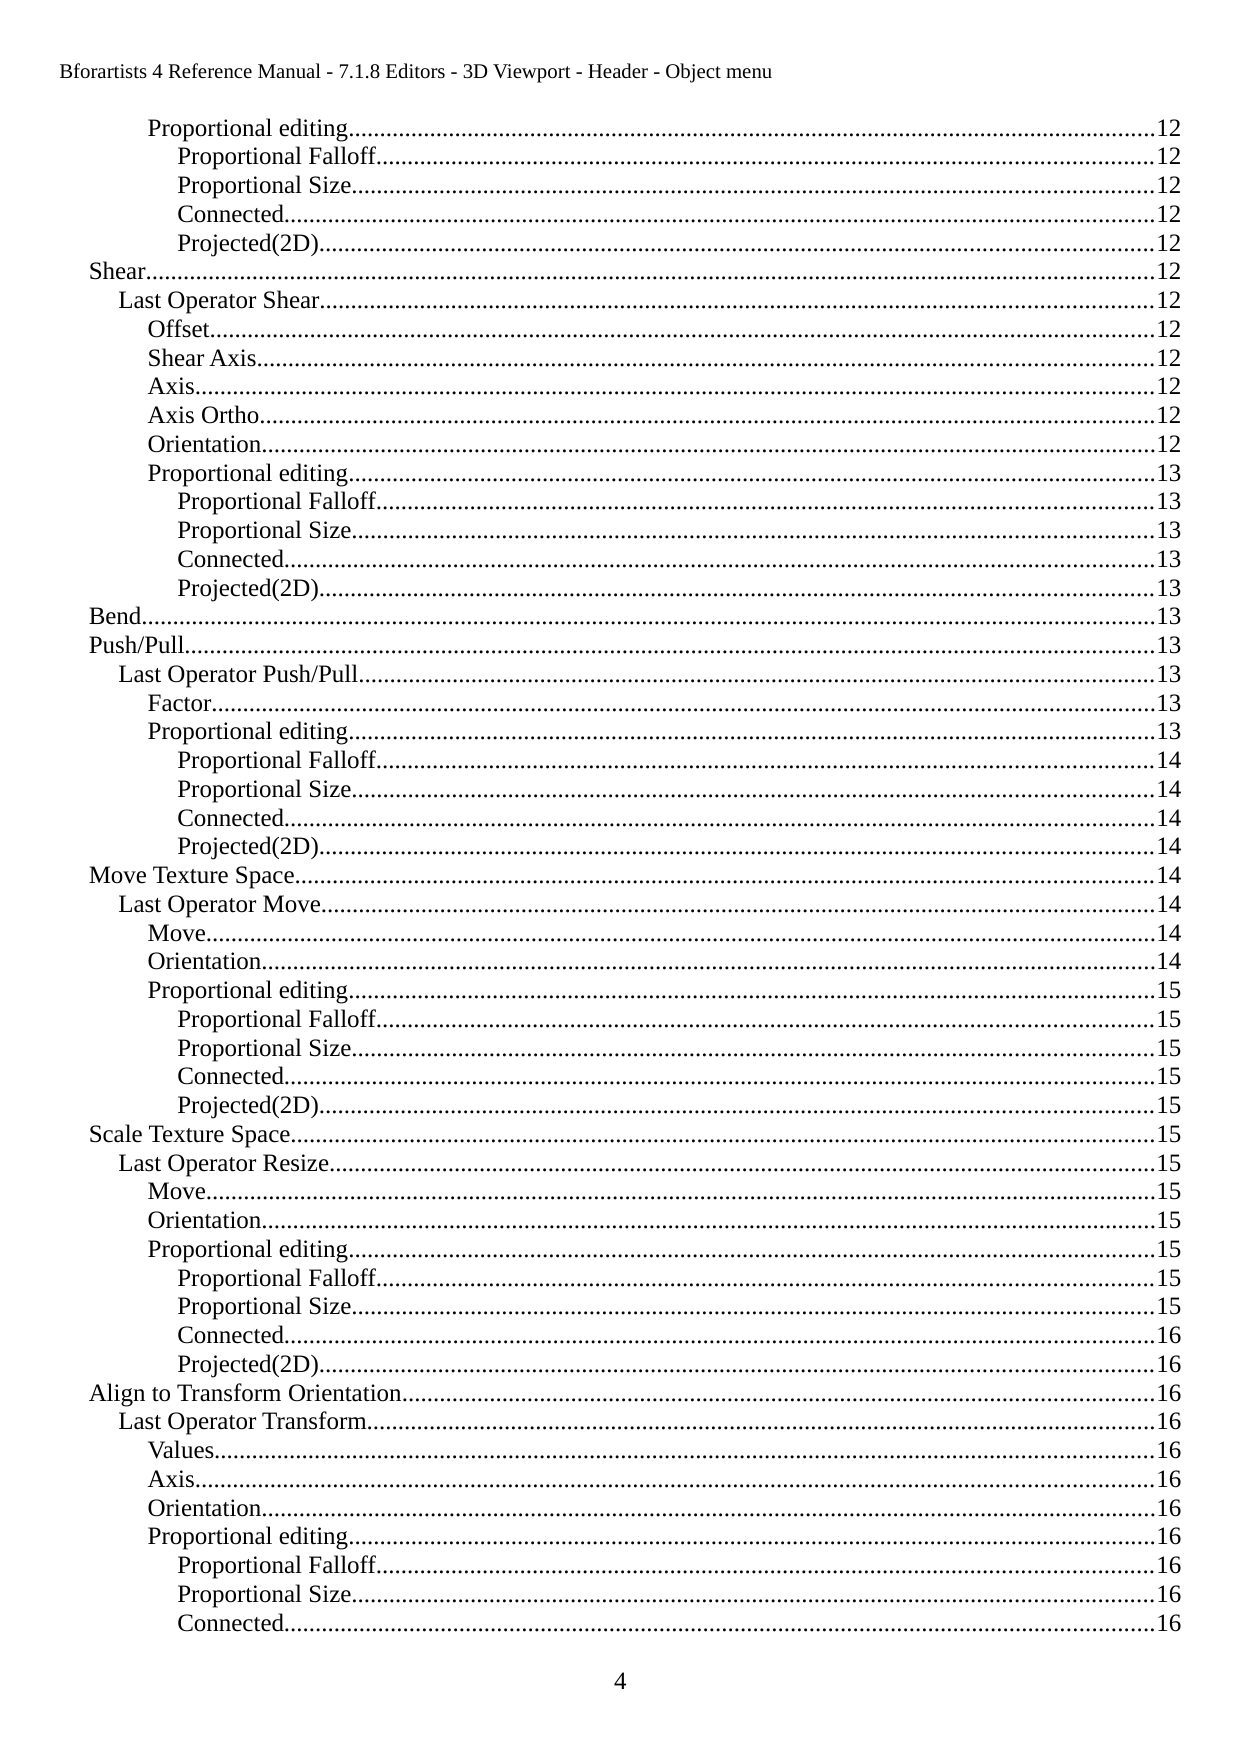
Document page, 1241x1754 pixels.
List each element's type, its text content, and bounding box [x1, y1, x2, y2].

text Last Operator Shear 12 [118, 285, 1181, 314]
text Proportional editing 16 [147, 1521, 1181, 1550]
text Connected 12 [177, 199, 1181, 228]
text Proportional Size 13 [177, 515, 1181, 544]
text Connected 16 [177, 1320, 1181, 1349]
text Last Operator Move 14 [118, 889, 1181, 918]
text Projected(2D) 12 [177, 228, 1181, 256]
text Values 16 [147, 1435, 1181, 1464]
text Orientation 12 [147, 429, 1181, 458]
text Move Texture Space 14 [88, 860, 1181, 889]
text Projected(2D) 15 [177, 1090, 1181, 1119]
text Last Operator Push/Pull 13 [118, 659, 1181, 688]
text Offset 12 [147, 314, 1181, 343]
text Proportional Falloff 13 [177, 486, 1181, 515]
text Proportional Falloff 12 [177, 141, 1181, 170]
text Proportional Falloff 14 [177, 745, 1181, 774]
text Shear 12 [88, 256, 1181, 285]
text Orientation 14 [147, 946, 1181, 975]
text Connected 15 [177, 1061, 1181, 1090]
text Proportional Size 15 [177, 1291, 1181, 1320]
text Orientation 15 [147, 1205, 1181, 1234]
text Projected(2D) 13 [177, 573, 1181, 601]
text Projected(2D) 16 [177, 1349, 1181, 1378]
text Align to Transform Orientation 16 [88, 1378, 1181, 1406]
text Proportional Size 15 [177, 1033, 1181, 1061]
text Proportional editing 12 [147, 113, 1181, 141]
text Shear Axis 12 [147, 343, 1181, 371]
text Bend 13 [88, 601, 1181, 630]
text Last Operator Transform 16 [118, 1406, 1181, 1435]
text Proportional editing 15 [147, 975, 1181, 1004]
text Move 15 [147, 1176, 1181, 1205]
text Proportional editing 13 [147, 716, 1181, 745]
text Last Operator Resize 15 [118, 1148, 1181, 1176]
text Scale Texture Space 15 [88, 1119, 1181, 1148]
text Axis 12 [147, 371, 1181, 400]
text Orientation 16 [147, 1493, 1181, 1521]
text Projected(2D) 14 [177, 831, 1181, 860]
text Proportional Size 14 [177, 774, 1181, 803]
text Push/Pull 13 [88, 630, 1181, 659]
text Axis 16 [147, 1464, 1181, 1493]
text Connected 16 [177, 1608, 1181, 1636]
text Factor 13 [147, 688, 1181, 716]
text Connected 13 [177, 544, 1181, 573]
text Axis Ortho 12 [147, 400, 1181, 429]
text Connected 14 [177, 803, 1181, 831]
text Proportional Falloff 15 [177, 1004, 1181, 1033]
text Proportional Size 12 [177, 170, 1181, 199]
text Move 14 [147, 918, 1181, 946]
text Proportional Falloff 16 [177, 1550, 1181, 1579]
text Proportional editing 15 [147, 1234, 1181, 1263]
text Proportional editing 13 [147, 458, 1181, 486]
text Proportional Size 16 [177, 1579, 1181, 1608]
text Proportional Falloff 15 [177, 1263, 1181, 1291]
